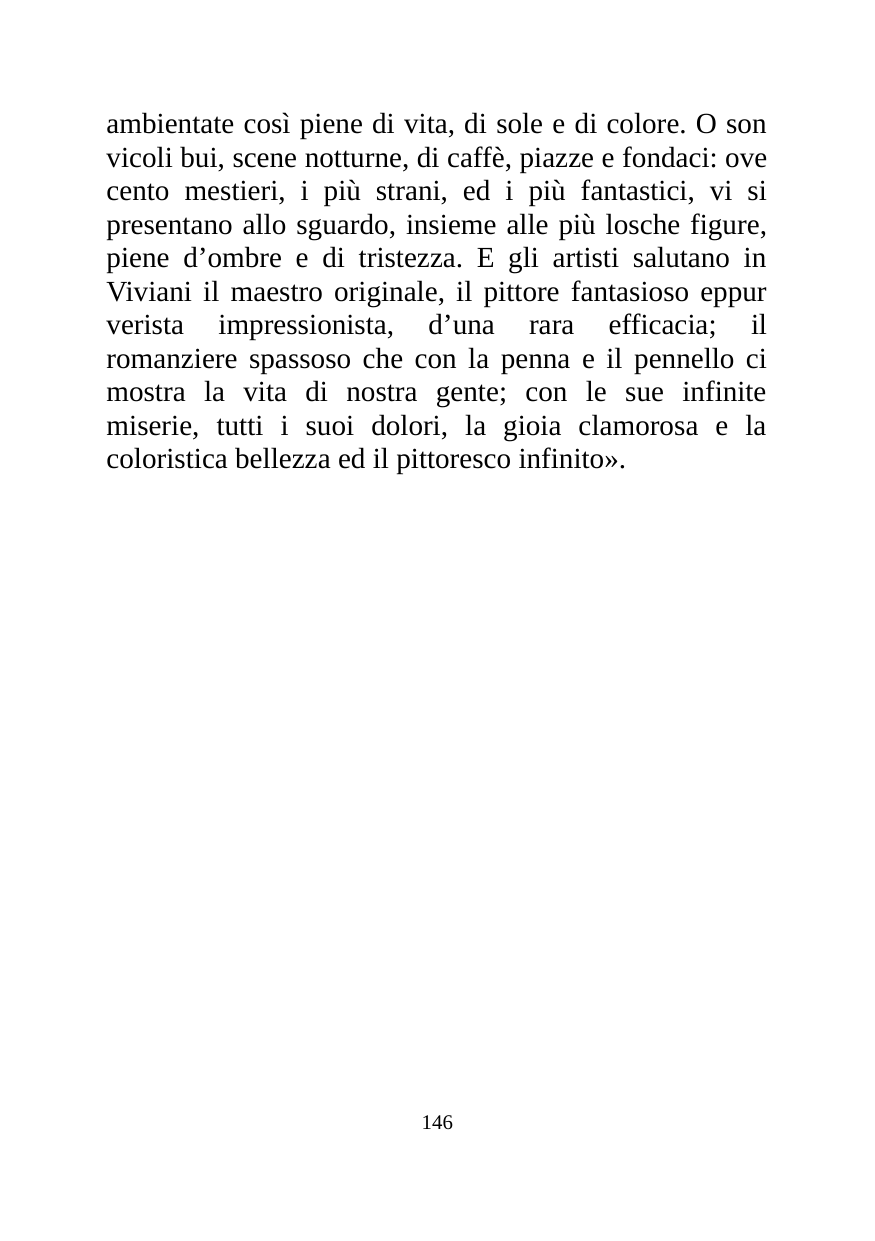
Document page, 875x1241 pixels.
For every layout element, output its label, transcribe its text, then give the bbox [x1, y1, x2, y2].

text ambientate così piene di vita, di sole e di colore. O son vicoli bui, scene notturne, di caffè, piazze e fondaci: ove cento mestieri, i più strani, ed i più fantastici, vi si presentano allo sguardo, insieme alle più losche figure, piene d’ombre e di tristezza. E gli artisti salutano in Viviani il maestro originale, il pittore fantasioso eppur verista impressionista, d’una rara efficacia; il romanziere spassoso che con la penna e il pennello ci mostra la vita di nostra gente; con le sue infinite miserie, tutti i suoi dolori, la gioia clamorosa e la coloristica bellezza ed il pittoresco infinito». [106, 106, 768, 475]
